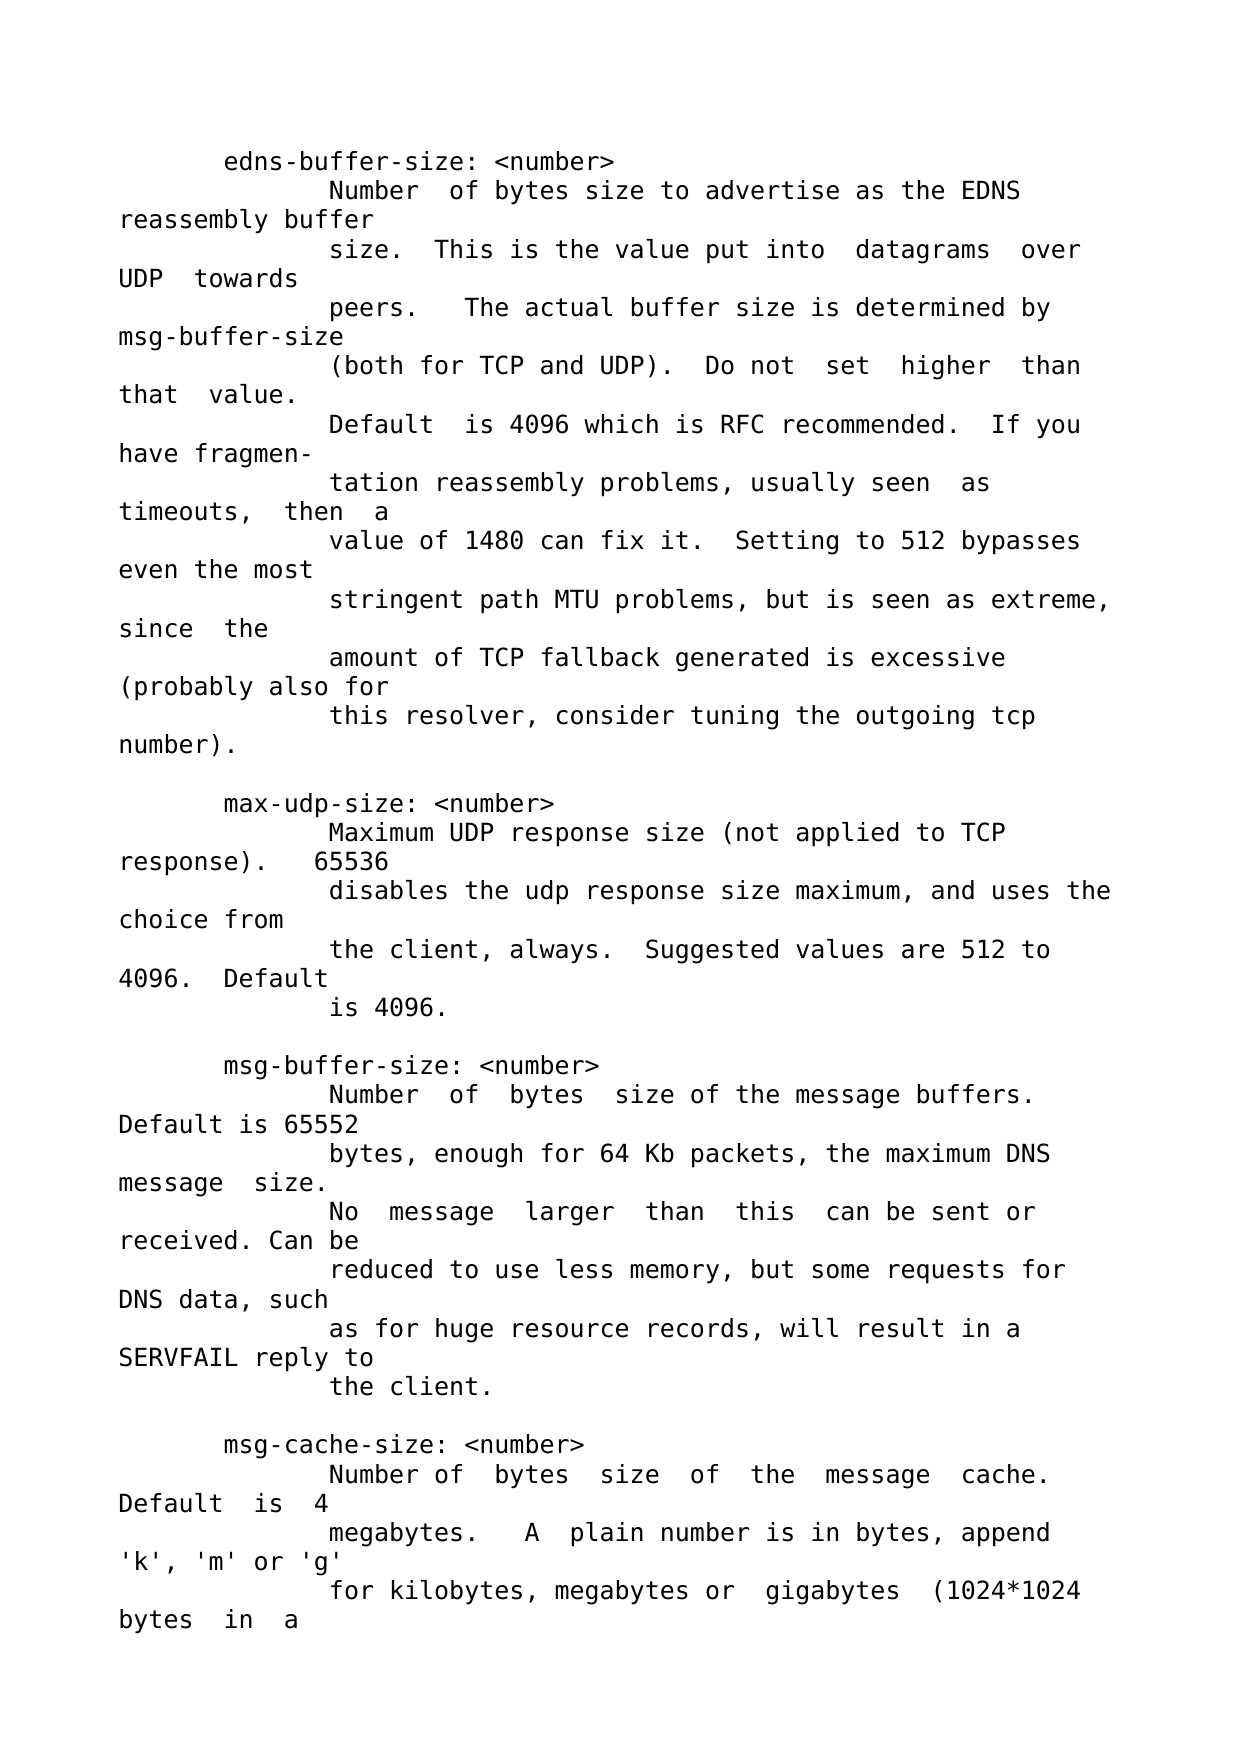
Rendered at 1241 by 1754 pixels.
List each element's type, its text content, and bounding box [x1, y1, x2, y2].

text edns-buffer-size: <number> Number of bytes size to advertise as the EDNS reassembly buffer size. This is the value put into datagrams over UDP towards peers. The actual buffer size is determined by msg-buffer-size (both for TCP and UDP). Do not set higher than that value. Default is 4096 which is RFC recommended. If you have fragmen- tation reassembly problems, usually seen as timeouts, then a value of 1480 can fix it. Setting to 512 bypasses even the most stringent path MTU problems, but is seen as extreme, since the amount of TCP fallback generated is excessive (probably also for this resolver, consider tuning the outgoing tcp number). max-udp-size: <number> Maximum UDP response size (not applied to TCP response). 65536 disables the udp response size maximum, and uses the choice from the client, always. Suggested values are 512 to 4096. Default is 4096. msg-buffer-size: <number> Number of bytes size of the message buffers. Default is 65552 bytes, enough for 64 Kb packets, the maximum DNS message size. No message larger than this can be sent or received. Can be reduced to use less memory, but some requests for DNS data, such as for huge resource records, will result in a SERVFAIL reply to the client. msg-cache-size: <number> Number of bytes size of the message cache. Default is 4 megabytes. A plain number is in bytes, append 'k', 'm' or 'g' for kilobytes, megabytes or gigabytes (1024*1024 bytes in a [118, 118, 1122, 1635]
